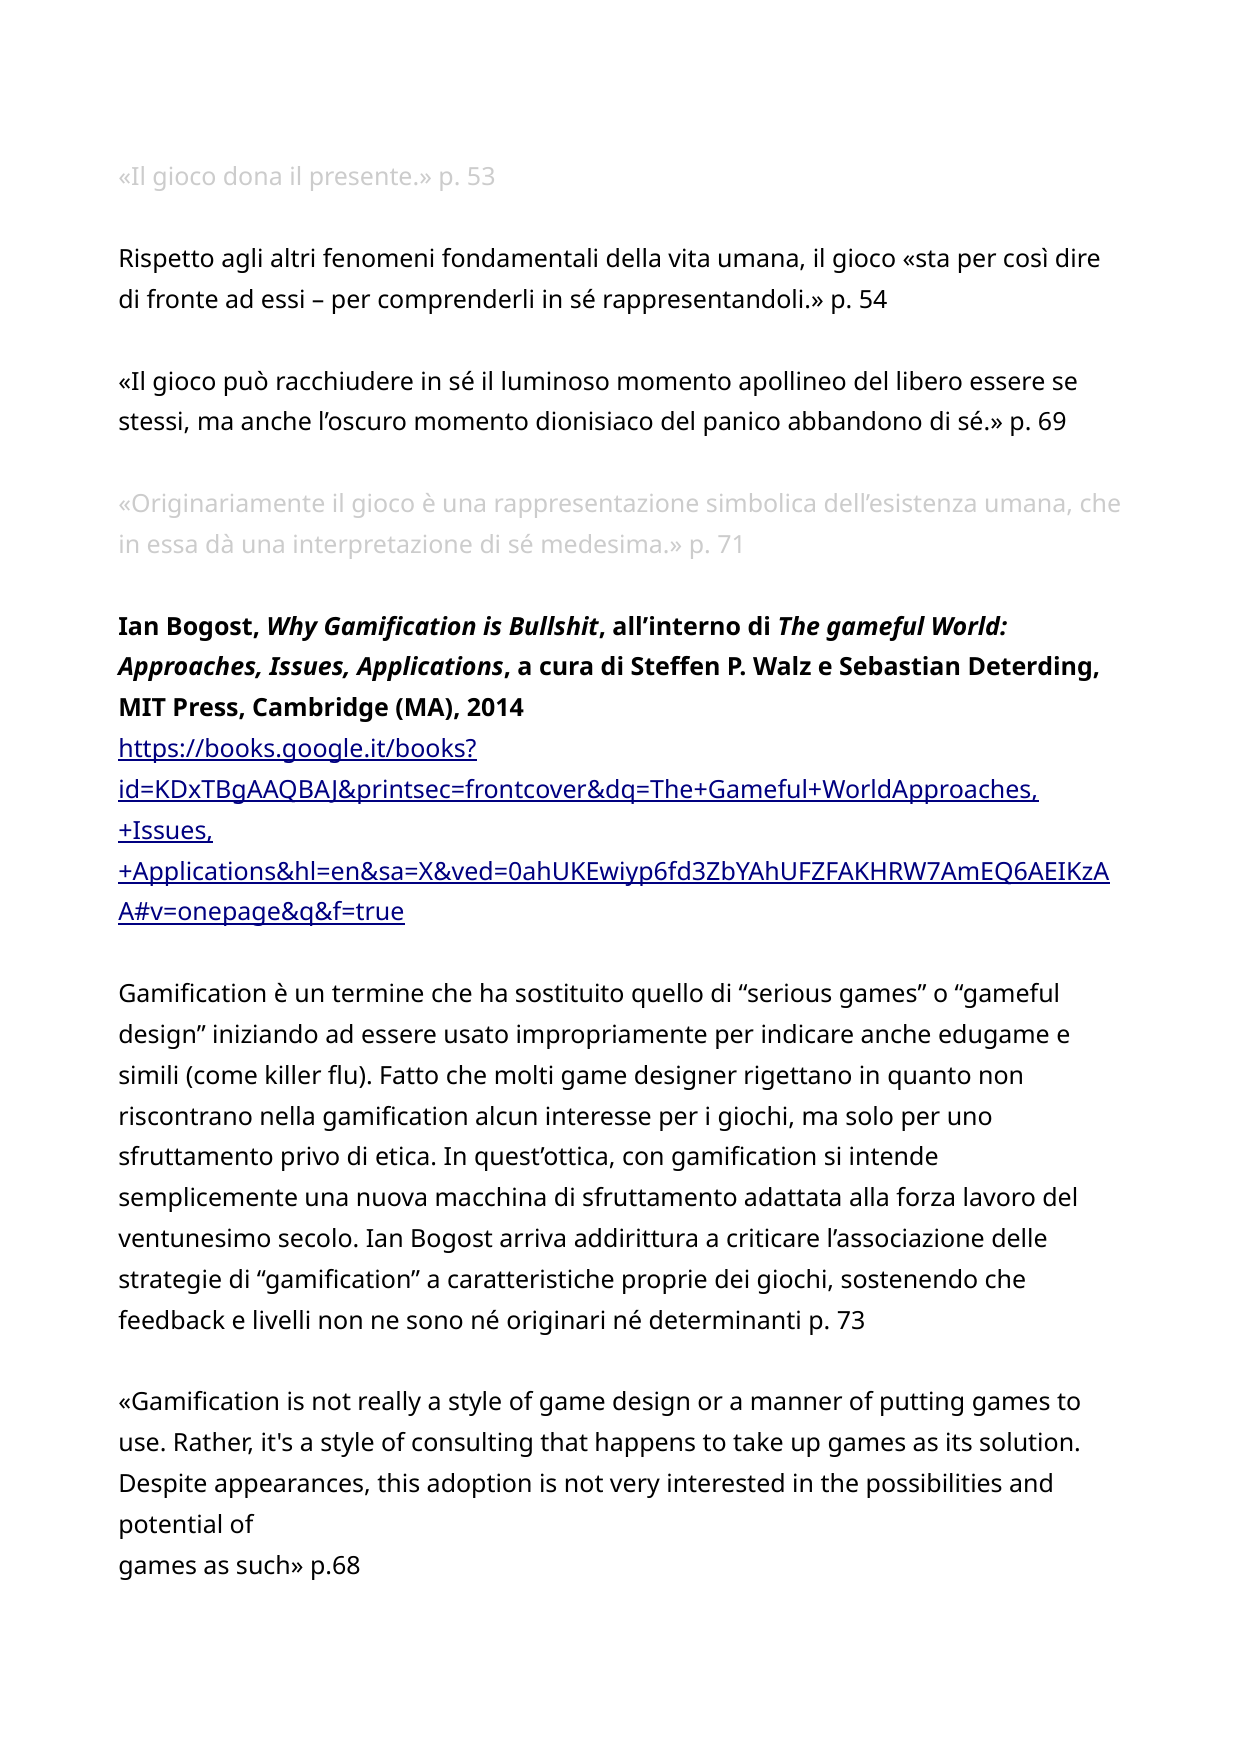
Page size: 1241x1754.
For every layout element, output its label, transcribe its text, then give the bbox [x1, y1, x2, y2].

text games as such» p.68 [118, 1547, 1122, 1581]
text «Originariamente il gioco è una rappresentazione simbolica dell’esistenza umana, che in essa dà una interpretazione di sé medesima.» p. 71 [118, 486, 1122, 561]
text «Il gioco può racchiudere in sé il luminoso momento apollineo del libero essere se stessi, ma anche l’oscuro momento dionisiaco del panico abbandono di sé.» p. 69 [118, 363, 1122, 438]
text Rispetto agli altri fenomeni fondamentali della vita umana, il gioco «sta per così dire di fronte ad essi – per comprenderli in sé rappresentandoli.» p. 54 [118, 241, 1122, 316]
text «Il gioco dona il presente.» p. 53 [118, 159, 1122, 193]
text «Gamification is not really a style of game design or a manner of putting games to use. Rather, it's a style of consulting that happens to take up games as its solution. Despite appearances, this adoption is not very interested in the possibilities and potential of [118, 1384, 1122, 1541]
text Gamification è un termine che ha sostituito quello di “serious games” o “gameful design” iniziando ad essere usato impropriamente per indicare anche edugame e simili (come killer flu). Fatto che molti game designer rigettano in quanto non riscontrano nella gamification alcun interesse per i giochi, ma solo per uno sfruttamento privo di etica. In quest’ottica, con gamification si intende semplicemente una nuova macchina di sfruttamento adattata alla forza lavoro del ventunesimo secolo. Ian Bogost arriva addirittura a criticare l’associazione delle strategie di “gamification” a caratteristiche proprie dei giochi, sostenendo che feedback e livelli non ne sono né originari né determinanti p. 73 [118, 976, 1122, 1336]
text https://books.google.it/books?id=KDxTBgAAQBAJ&printsec=frontcover&dq=The+Gameful+WorldApproaches,+Issues,+Applications&hl=en&sa=X&ved=0ahUKEwiyp6fd3ZbYAhUFZFAKHRW7AmEQ6AEIKzAA#v=onepage&q&f=true [118, 731, 1122, 928]
text Ian Bogost, Why Gamification is Bullshit, all’interno di The gameful World: Approaches, Issues, Applications, a cura di Steffen P. Walz e Sebastian Deterding, MIT Press, Cambridge (MA), 2014 [118, 608, 1122, 724]
